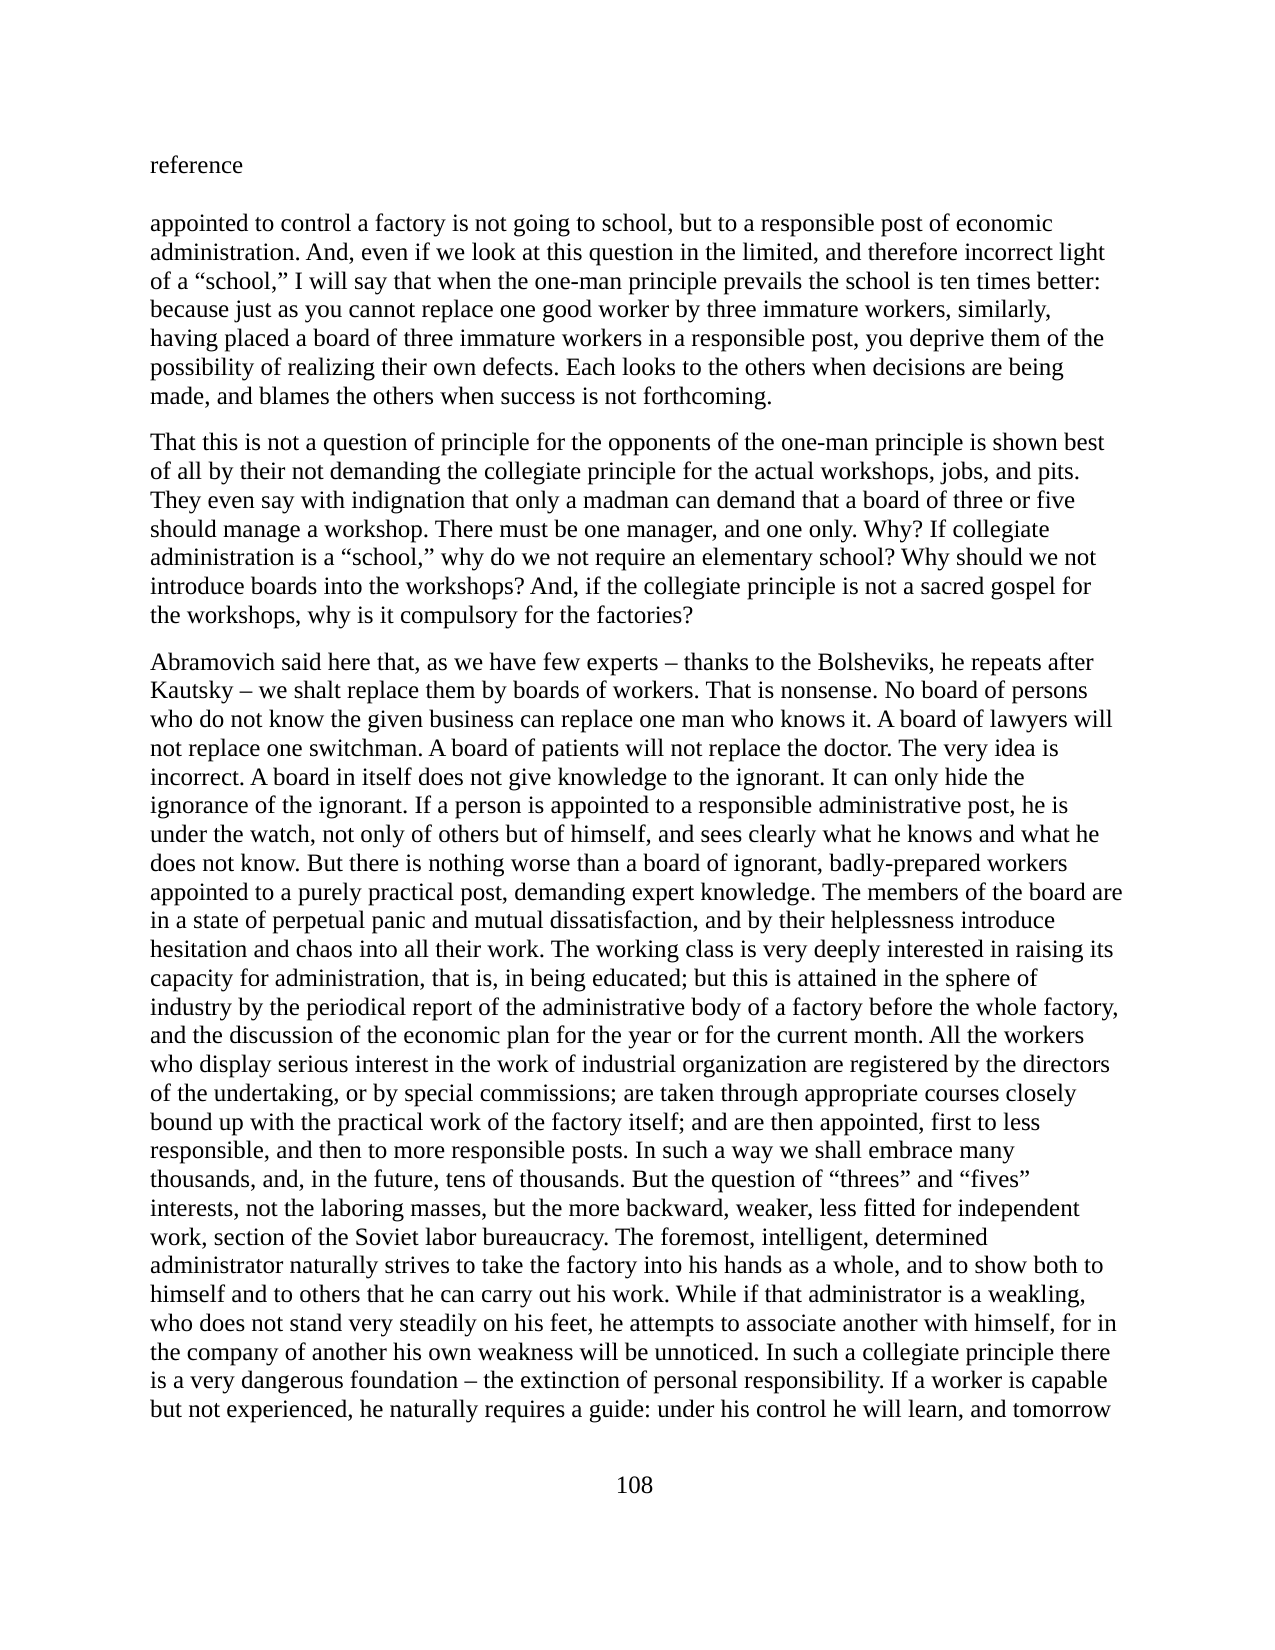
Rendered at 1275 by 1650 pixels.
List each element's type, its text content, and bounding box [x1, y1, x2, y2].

text Abramovich said here that, as we have few experts – thanks to the Bolsheviks, he repeats after Kautsky – we shalt replace them by boards of workers. That is nonsense. No board of persons who do not know the given business can replace one man who knows it. A board of lawyers will not replace one switchman. A board of patients will not replace the doctor. The very idea is incorrect. A board in itself does not give knowledge to the ignorant. It can only hide the ignorance of the ignorant. If a person is appointed to a responsible administrative post, he is under the watch, not only of others but of himself, and sees clearly what he knows and what he does not know. But there is nothing worse than a board of ignorant, badly-prepared workers appointed to a purely practical post, demanding expert knowledge. The members of the board are in a state of perpetual panic and mutual dissatisfaction, and by their helplessness introduce hesitation and chaos into all their work. The working class is very deeply interested in raising its capacity for administration, that is, in being educated; but this is attained in the sphere of industry by the periodical report of the administrative body of a factory before the whole factory, and the discussion of the economic plan for the year or for the current month. All the workers who display serious interest in the work of industrial organization are registered by the directors of the undertaking, or by special commissions; are taken through appropriate courses closely bound up with the practical work of the factory itself; and are then appointed, first to less responsible, and then to more responsible posts. In such a way we shall embrace many thousands, and, in the future, tens of thousands. But the question of “threes” and “fives” interests, not the laboring masses, but the more backward, weaker, less fitted for independent work, section of the Soviet labor bureaucracy. The foremost, intelligent, determined administrator naturally strives to take the factory into his hands as a whole, and to show both to himself and to others that he can carry out his work. While if that administrator is a weakling, who does not stand very steadily on his feet, he attempts to associate another with himself, for in the company of another his own weakness will be unnoticed. In such a collegiate principle there is a very dangerous foundation – the extinction of personal responsibility. If a worker is capable but not experienced, he naturally requires a guide: under his control he will learn, and tomorrow [150, 647, 1125, 1423]
text That this is not a question of principle for the opponents of the one-man principle is shown best of all by their not demanding the collegiate principle for the actual workshops, jobs, and pits. They even say with indignation that only a madman can demand that a board of three or five should manage a workshop. There must be one manager, and one only. Why? If collegiate administration is a “school,” why do we not require an elementary school? Why should we not introduce boards into the workshops? And, if the collegiate principle is not a sacred gospel for the workshops, why is it compulsory for the factories? [150, 427, 1125, 629]
text appointed to control a factory is not going to school, but to a responsible post of economic administration. And, even if we look at this question in the limited, and therefore incorrect light of a “school,” I will say that when the one-man principle prevails the school is ten times better: because just as you cannot replace one good worker by three immature workers, similarly, having placed a board of three immature workers in a responsible post, you deprive them of the possibility of realizing their own defects. Each looks to the others when decisions are being made, and blames the others when success is not forthcoming. [150, 208, 1125, 409]
